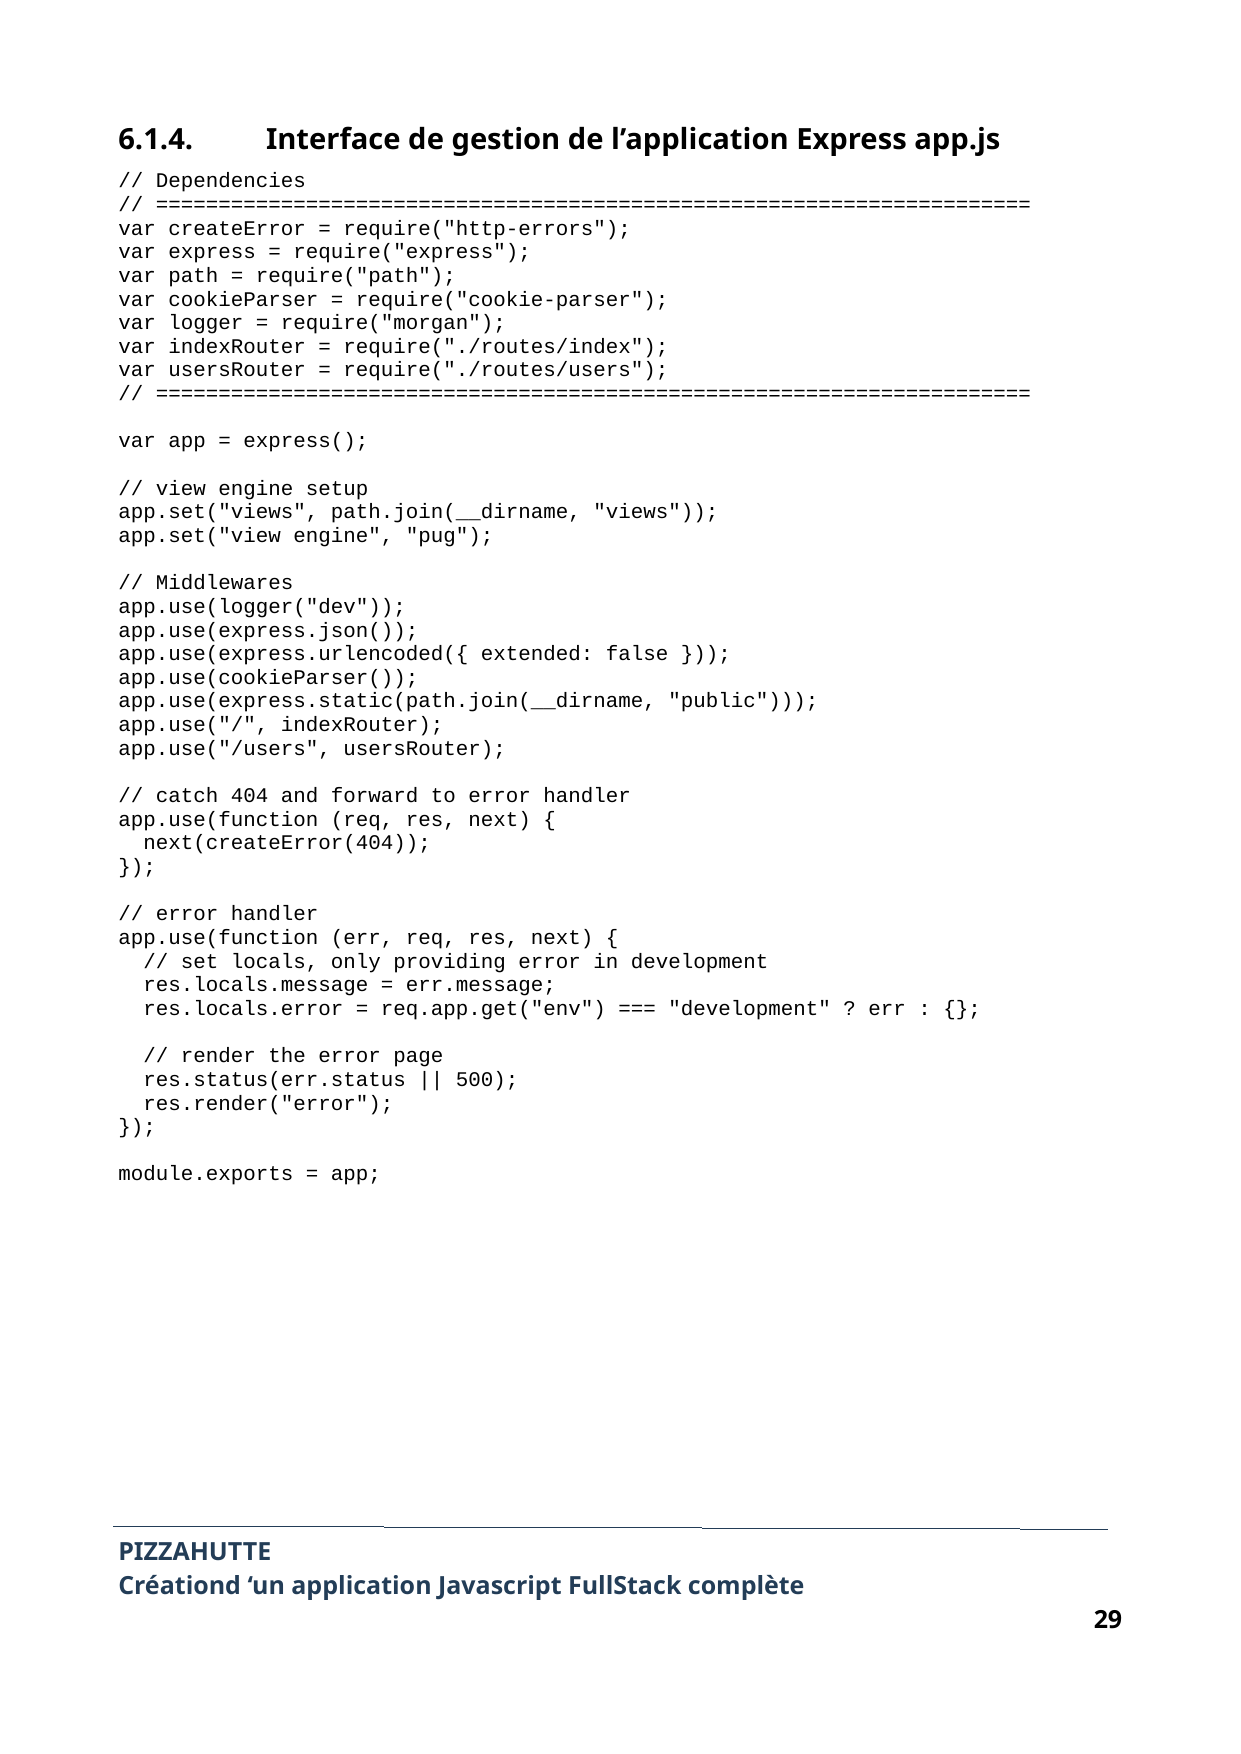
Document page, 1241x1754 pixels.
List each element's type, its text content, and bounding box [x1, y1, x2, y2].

text }); [118, 1116, 1122, 1140]
text // render the error page [118, 1045, 1122, 1069]
text app.use(cookieParser()); [118, 667, 1122, 691]
text // catch 404 and forward to error handler [118, 785, 1122, 809]
text app.use(function (err, req, res, next) { [118, 927, 1122, 951]
text app.use("/", indexRouter); [118, 714, 1122, 738]
text }); [118, 856, 1122, 880]
text // Dependencies [118, 170, 1122, 194]
text var app = express(); [118, 430, 1122, 454]
text // set locals, only providing error in development [118, 951, 1122, 974]
text app.set("view engine", "pug"); [118, 525, 1122, 549]
text // view engine setup [118, 478, 1122, 501]
text res.status(err.status || 500); [118, 1069, 1122, 1092]
text app.use(logger("dev")); [118, 596, 1122, 619]
text module.exports = app; [118, 1163, 1122, 1187]
text app.use(express.urlencoded({ extended: false })); [118, 643, 1122, 667]
text app.use(function (req, res, next) { [118, 809, 1122, 832]
text // Middlewares [118, 572, 1122, 596]
text // ====================================================================== [118, 194, 1122, 218]
text var createError = require("http-errors"); [118, 218, 1122, 241]
text var indexRouter = require("./routes/index"); [118, 336, 1122, 359]
text app.use(express.static(path.join(__dirname, "public"))); [118, 691, 1122, 714]
text app.use(express.json()); [118, 619, 1122, 643]
text res.locals.message = err.message; [118, 974, 1122, 998]
text var logger = require("morgan"); [118, 312, 1122, 336]
text var usersRouter = require("./routes/users"); [118, 359, 1122, 383]
text res.render("error"); [118, 1092, 1122, 1116]
text // ====================================================================== [118, 383, 1122, 407]
text next(createError(404)); [118, 832, 1122, 856]
subtitle Interface de gestion de l’application Express app.js [118, 118, 1122, 158]
text var express = require("express"); [118, 241, 1122, 265]
text // error handler [118, 903, 1122, 927]
text var cookieParser = require("cookie-parser"); [118, 288, 1122, 312]
text app.set("views", path.join(__dirname, "views")); [118, 501, 1122, 525]
text res.locals.error = req.app.get("env") === "development" ? err : {}; [118, 998, 1122, 1022]
text app.use("/users", usersRouter); [118, 738, 1122, 761]
text var path = require("path"); [118, 265, 1122, 288]
